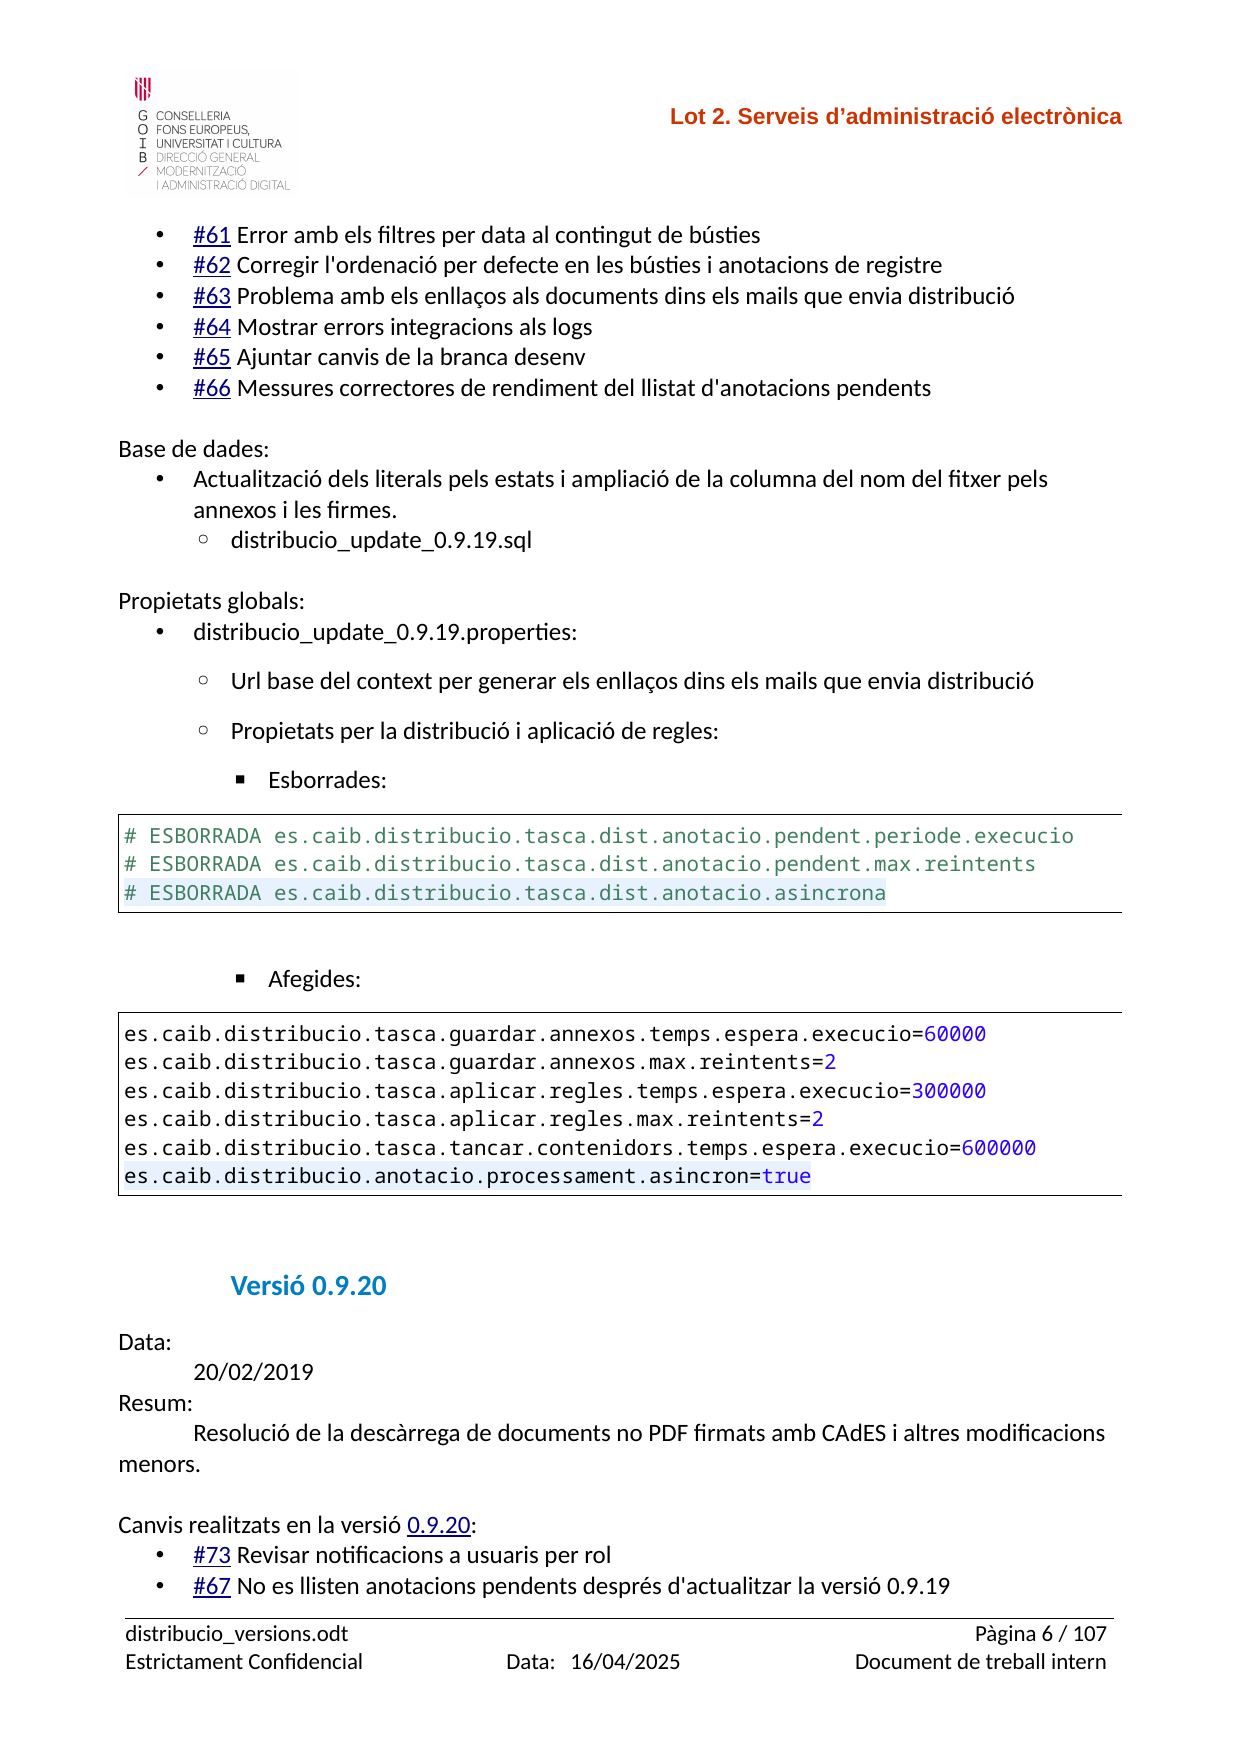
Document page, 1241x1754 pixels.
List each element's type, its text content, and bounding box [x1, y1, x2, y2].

list #63 Problema amb els enllaços als documents dins els mails que envia distribució [156, 280, 1122, 311]
subtitle Versió 0.9.20 [153, 1267, 1122, 1302]
table_header # ESBORRADA es.caib.distribucio.tasca.dist.anotacio.pendent.periode.execucio # ESBORRADA es.caib.distribucio.tasca.dist.anotacio.pendent.max.reintents # ESBORRADA es.caib.distribucio.tasca.dist.anotacio.asincrona [119, 815, 1122, 912]
list Actualització dels literals pels estats i ampliació de la columna del nom del fitxer pels annexos i les firmes. [156, 463, 1122, 524]
list #65 Ajuntar canvis de la branca desenv [156, 341, 1122, 372]
list #73 Revisar notificacions a usuaris per rol [156, 1539, 1122, 1570]
picture [126, 70, 299, 197]
list Esborrades: [231, 765, 1122, 795]
text Resolució de la descàrrega de documents no PDF firmats amb CAdES i altres modificacions menors. [118, 1417, 1122, 1478]
text Base de dades: [118, 433, 1122, 463]
list distribucio_update_0.9.19.properties: [156, 616, 1122, 646]
text Resum: [118, 1387, 1122, 1417]
list Url base del context per generar els enllaços dins els mails que envia distribució [193, 666, 1122, 696]
table_header es.caib.distribucio.tasca.guardar.annexos.temps.espera.execucio=60000 es.caib.distribucio.tasca.guardar.annexos.max.reintents=2 es.caib.distribucio.tasca.aplicar.regles.temps.espera.execucio=300000 es.caib.distribucio.tasca.aplicar.regles.max.reintents=2 es.caib.distribucio.tasca.tancar.contenidors.temps.espera.execucio=600000 es.caib.distribucio.anotacio.processament.asincron=true [119, 1013, 1122, 1195]
list distribucio_update_0.9.19.sql [193, 524, 1122, 555]
text 20/02/2019 [118, 1356, 1122, 1387]
text Data: [118, 1326, 1122, 1356]
list #62 Corregir l'ordenació per defecte en les bústies i anotacions de registre [156, 250, 1122, 280]
list Propietats per la distribució i aplicació de regles: [193, 715, 1122, 746]
list #67 No es llisten anotacions pendents després d'actualitzar la versió 0.9.19 [156, 1570, 1122, 1601]
text Canvis realitzats en la versió 0.9.20: [118, 1509, 1122, 1539]
text Propietats globals: [118, 585, 1122, 616]
list #66 Messures correctores de rendiment del llistat d'anotacions pendents [156, 372, 1122, 402]
list Afegides: [231, 963, 1122, 993]
list #61 Error amb els filtres per data al contingut de bústies [156, 219, 1122, 250]
list #64 Mostrar errors integracions als logs [156, 311, 1122, 341]
